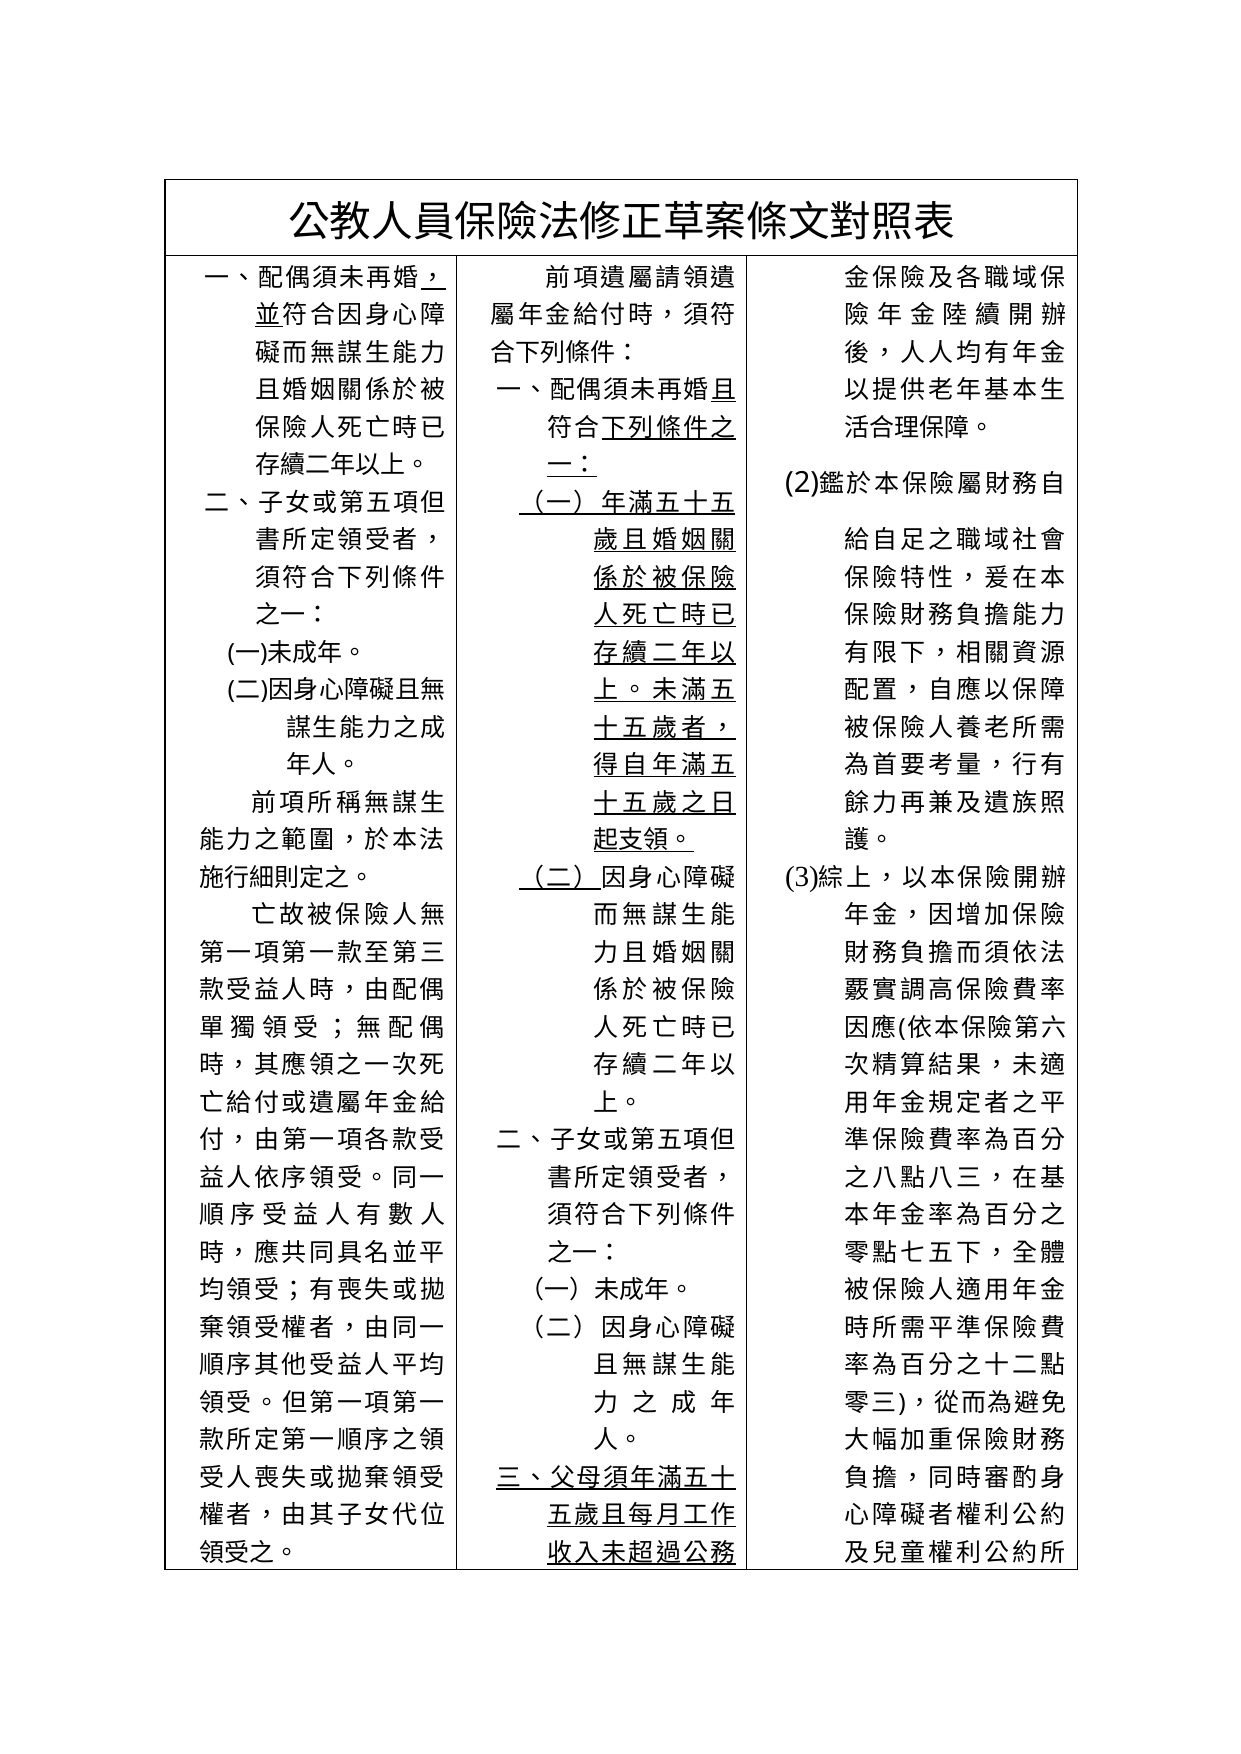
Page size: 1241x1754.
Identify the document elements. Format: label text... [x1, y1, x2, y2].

table_header 公教人員保險法修正草案條文對照表 [166, 180, 1077, 255]
table_cell 一、配偶須未再婚，並符合因身心障礙而無謀生能力且婚姻關係於被保險人死亡時已存續二年以上。 二、子女或第五項但書所定領受者，須符合下列條件之一： (一)未成年。 (二)因身心障礙且無謀生能力之成年人。 前項所稱無謀生能力之範圍，於本法施行細則定之。 亡故被保險人無第一項第一款至第三款受益人時，由配偶單獨領受；無配偶時，其應領之一次死亡給付或遺屬年金給付，由第一項各款受益人依序領受。同一順序受益人有數人時，應共同具名並平均領受；有喪失或拋棄領受權者，由同一順序其他受益人平均領受。但第一項第一款所定第一順序之領受人喪失或拋棄領受權者，由其子女代位領受之。 [166, 256, 456, 1569]
table_cell 金保險及各職域保險年金陸續開辦後，人人均有年金以提供老年基本生活合理保障。 鑑於本保險屬財務自給自足之職域社會保險特性，爰在本保險財務負擔能力有限下，相關資源配置，自應以保障被保險人養老所需為首要考量，行有餘力再兼及遺族照護。 綜上，以本保險開辦年金，因增加保險財務負擔而須依法覈實調高保險費率因應(依本保險第六次精算結果，未適用年金規定者之平準保險費率為百分之八點八三，在基本年金率為百分之零點七五下，全體被保險人適用年金時所需平準保險費率為百分之十二點零三)，從而為避免大幅加重保險財務負擔，同時審酌身心障礙者權利公約及兒童權利公約所 [747, 256, 1077, 1569]
table_cell 前項遺屬請領遺屬年金給付時，須符合下列條件： 一、配偶須未再婚且符合下列條件之一： （一）年滿五十五歲且婚姻關係於被保險人死亡時已存續二年以上。未滿五十五歲者，得自年滿五十五歲之日起支領。 （二）因身心障礙而無謀生能力且婚姻關係於被保險人死亡時已存續二年以上。 二、子女或第五項但書所定領受者，須符合下列條件之一： （一）未成年。 （二）因身心障礙且無謀生能力之成年人。 三、父母須年滿五十五歲且每月工作收入未超過公務 [457, 256, 746, 1569]
